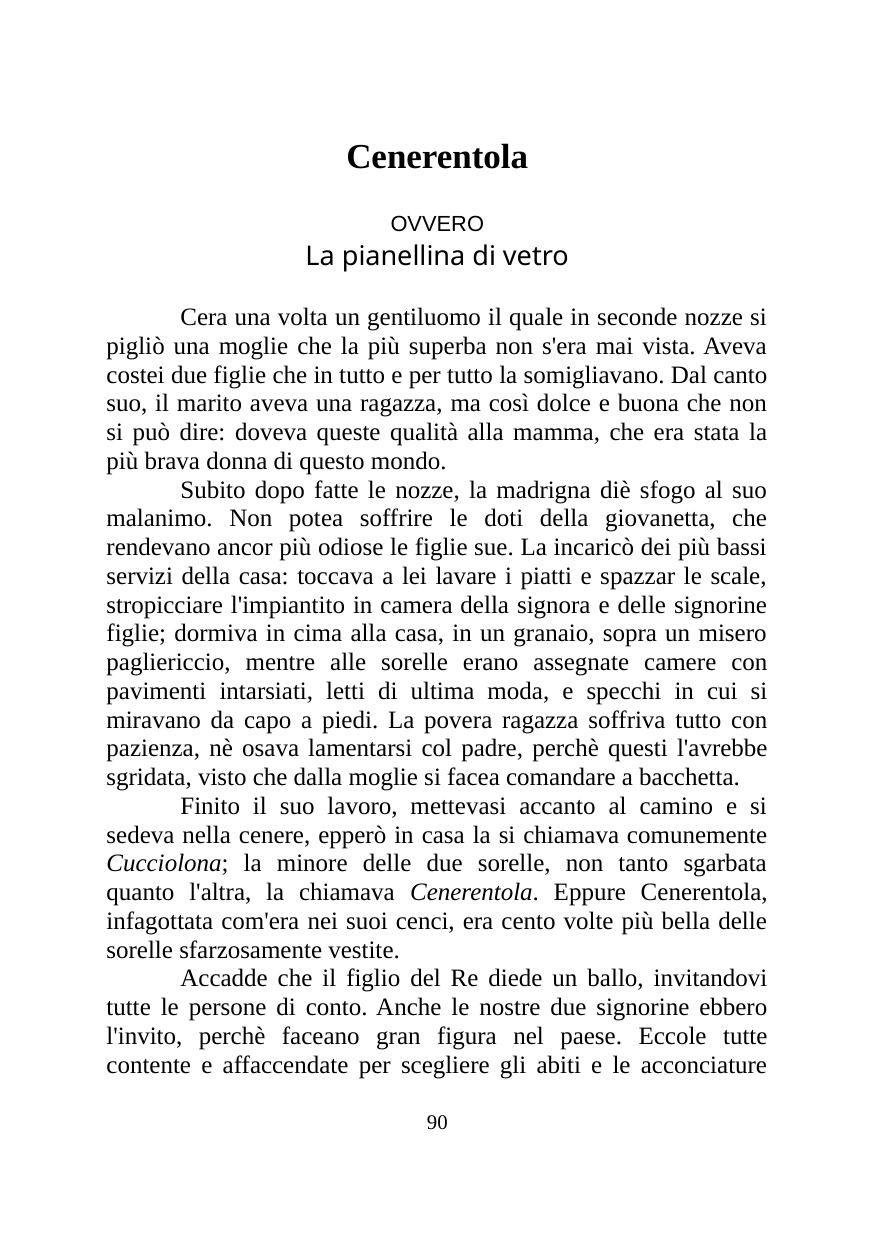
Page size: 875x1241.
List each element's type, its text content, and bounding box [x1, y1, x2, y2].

subtitle Cenerentola [106, 136, 768, 176]
text Cera una volta un gentiluomo il quale in seconde nozze si pigliò una moglie che la più superba non s'era mai vista. Aveva costei due figlie che in tutto e per tutto la somigliavano. Dal canto suo, il marito aveva una ragazza, ma così dolce e buona che non si può dire: doveva queste qualità alla mamma, che era stata la più brava donna di questo mondo. [106, 302, 768, 475]
text OVVERO [106, 211, 768, 237]
text Finito il suo lavoro, mettevasi accanto al camino e si sedeva nella cenere, epperò in casa la si chiamava comunemente Cucciolona; la minore delle due sorelle, non tanto sgarbata quanto l'altra, la chiamava Cenerentola. Eppure Cenerentola, infagottata com'era nei suoi cenci, era cento volte più bella delle sorelle sfarzosamente vestite. [106, 791, 768, 963]
text Subito dopo fatte le nozze, la madrigna diè sfogo al suo malanimo. Non potea soffrire le doti della giovanetta, che rendevano ancor più odiose le figlie sue. La incaricò dei più bassi servizi della casa: toccava a lei lavare i piatti e spazzar le scale, stropicciare l'impiantito in camera della signora e delle signorine figlie; dormiva in cima alla casa, in un granaio, sopra un misero pagliericcio, mentre alle sorelle erano assegnate camere con pavimenti intarsiati, letti di ultima moda, e specchi in cui si miravano da capo a piedi. La povera ragazza soffriva tutto con pazienza, nè osava lamentarsi col padre, perchè questi l'avrebbe sgridata, visto che dalla moglie si facea comandare a bacchetta. [106, 475, 768, 791]
text Accadde che il figlio del Re diede un ballo, invitandovi tutte le persone di conto. Anche le nostre due signorine ebbero l'invito, perchè faceano gran figura nel paese. Eccole tutte contente e affaccendate per scegliere gli abiti e le acconciature [106, 963, 768, 1078]
text La pianellina di vetro [106, 237, 768, 273]
